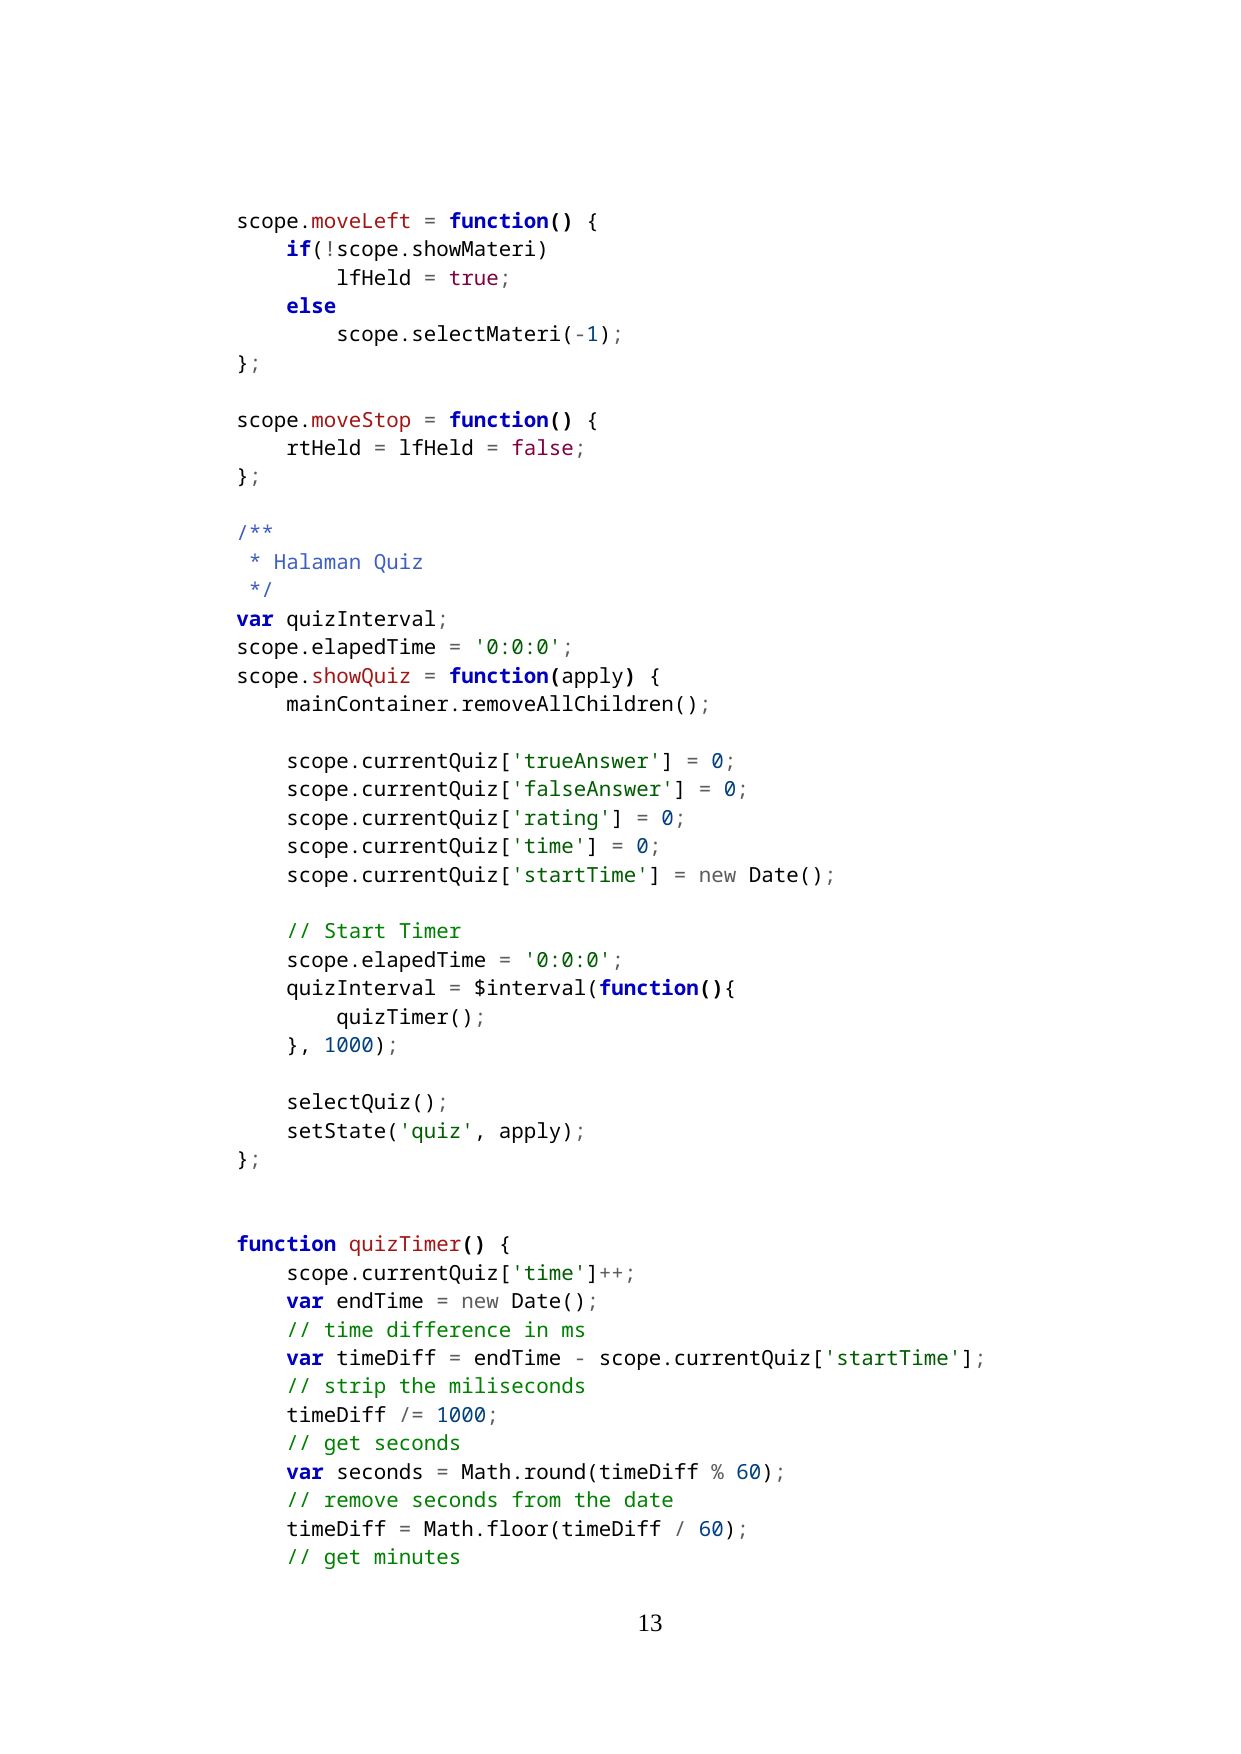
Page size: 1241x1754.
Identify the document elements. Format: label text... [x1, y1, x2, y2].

table_header scope.moveLeft = function() { if(!scope.showMateri) lfHeld = true; else scope.selectMateri(-1); }; scope.moveStop = function() { rtHeld = lfHeld = false; }; /** * Halaman Quiz */ var quizInterval; scope.elapedTime = '0:0:0'; scope.showQuiz = function(apply) { mainContainer.removeAllChildren(); scope.currentQuiz['trueAnswer'] = 0; scope.currentQuiz['falseAnswer'] = 0; scope.currentQuiz['rating'] = 0; scope.currentQuiz['time'] = 0; scope.currentQuiz['startTime'] = new Date(); // Start Timer scope.elapedTime = '0:0:0'; quizInterval = $interval(function(){ quizTimer(); }, 1000); selectQuiz(); setState('quiz', apply); }; function quizTimer() { scope.currentQuiz['time']++; var endTime = new Date(); // time difference in ms var timeDiff = endTime - scope.currentQuiz['startTime']; // strip the miliseconds timeDiff /= 1000; // get seconds var seconds = Math.round(timeDiff % 60); // remove seconds from the date timeDiff = Math.floor(timeDiff / 60); // get minutes [236, 177, 1063, 1571]
